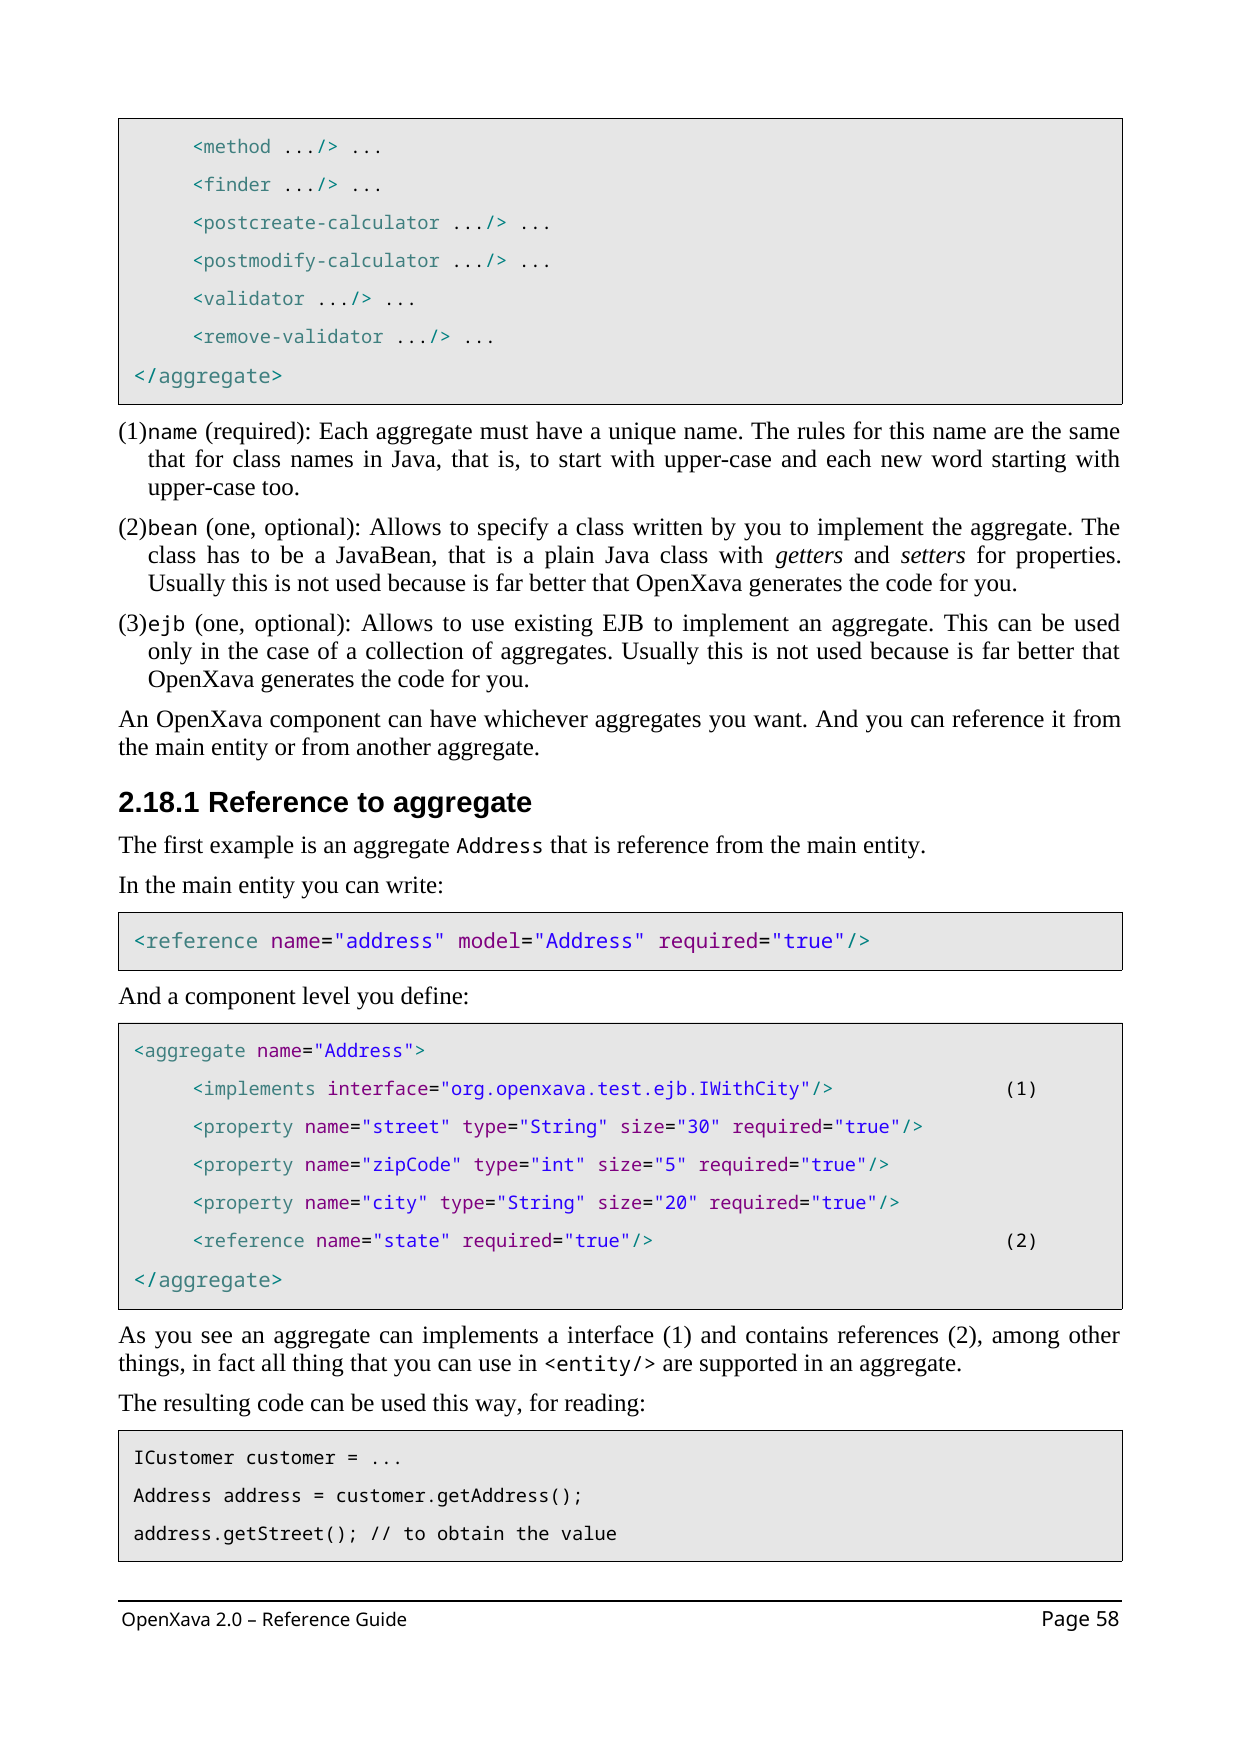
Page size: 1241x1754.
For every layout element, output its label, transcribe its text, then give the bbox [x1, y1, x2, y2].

subtitle Reference to aggregate [118, 786, 1122, 818]
text As you see an aggregate can implements a interface (1) and contains references (2), among other things, in fact all thing that you can use in <entity/> are supported in an aggregate. [118, 1321, 1122, 1377]
text </aggregate> [119, 1251, 1122, 1309]
text <reference name="state" required="true"/> (2) [119, 1213, 1122, 1251]
text <property name="city" type="String" size="20" required="true"/> [119, 1174, 1122, 1213]
text <postcreate-calculator .../> ... [119, 194, 1122, 232]
list bean (one, optional): Allows to specify a class written by you to implement the aggregate. The class has to be a JavaBean, that is a plain Java class with getters and setters for properties. Usually this is not used because is far better that OpenXava generates the code for you. [118, 513, 1122, 597]
list name (required): Each aggregate must have a unique name. The rules for this name are the same that for class names in Java, that is, to start with upper-case and each new word starting with upper-case too. [118, 417, 1122, 500]
text In the main entity you can write: [118, 872, 1122, 899]
text address.getStreet(); // to obtain the value [119, 1506, 1122, 1561]
text An OpenXava component can have whichever aggregates you want. And you can reference it from the main entity or from another aggregate. [118, 705, 1122, 761]
list ejb (one, optional): Allows to use existing EJB to implement an aggregate. This can be used only in the case of a collection of aggregates. Usually this is not used because is far better that OpenXava generates the code for you. [118, 609, 1122, 693]
text The first example is an aggregate Address that is reference from the main entity. [118, 831, 1122, 859]
text The resulting code can be used this way, for reading: [118, 1389, 1122, 1417]
text </aggregate> [119, 346, 1122, 404]
text And a component level you define: [118, 982, 1122, 1010]
text <property name="street" type="String" size="30" required="true"/> [119, 1098, 1122, 1137]
text <finder .../> ... [119, 156, 1122, 194]
text <reference name="address" model="Address" required="true"/> [119, 913, 1122, 970]
text Address address = customer.getAddress(); [119, 1468, 1122, 1506]
text <aggregate name="Address"> [119, 1024, 1122, 1061]
text ICustomer customer = ... [119, 1431, 1122, 1468]
text <implements interface="org.openxava.test.ejb.IWithCity"/> (1) [119, 1061, 1122, 1098]
text <validator .../> ... [119, 270, 1122, 308]
text <postmodify-calculator .../> ... [119, 232, 1122, 270]
text <remove-validator .../> ... [119, 308, 1122, 346]
text <method .../> ... [119, 119, 1122, 156]
text <property name="zipCode" type="int" size="5" required="true"/> [119, 1137, 1122, 1174]
